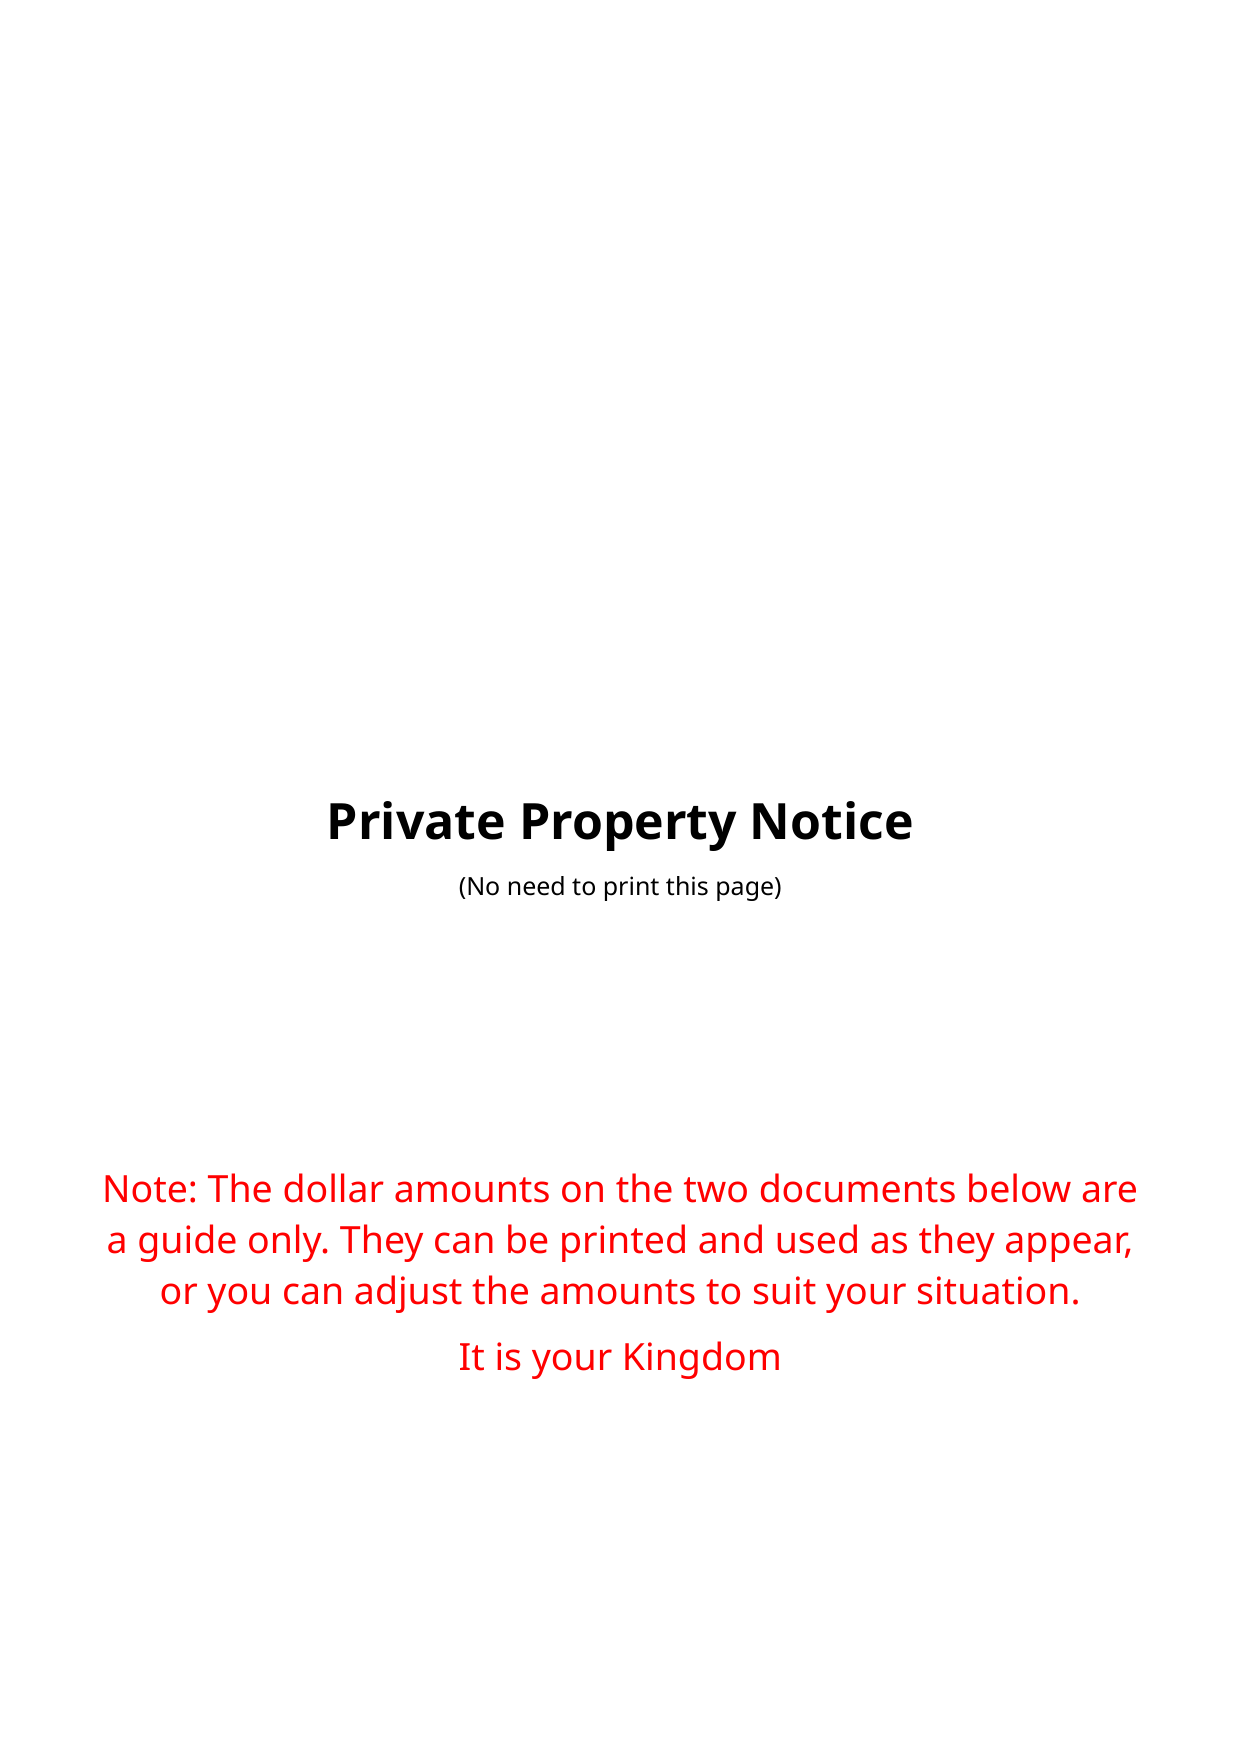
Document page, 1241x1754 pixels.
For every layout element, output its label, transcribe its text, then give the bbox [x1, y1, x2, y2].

text (No need to print this page) [88, 869, 1152, 903]
subtitle Private Property Notice [88, 786, 1152, 854]
text Note: The dollar amounts on the two documents below are a guide only. They can be printed and used as they appear, or you can adjust the amounts to suit your situation. [88, 1162, 1152, 1315]
text It is your Kingdom [88, 1330, 1152, 1381]
